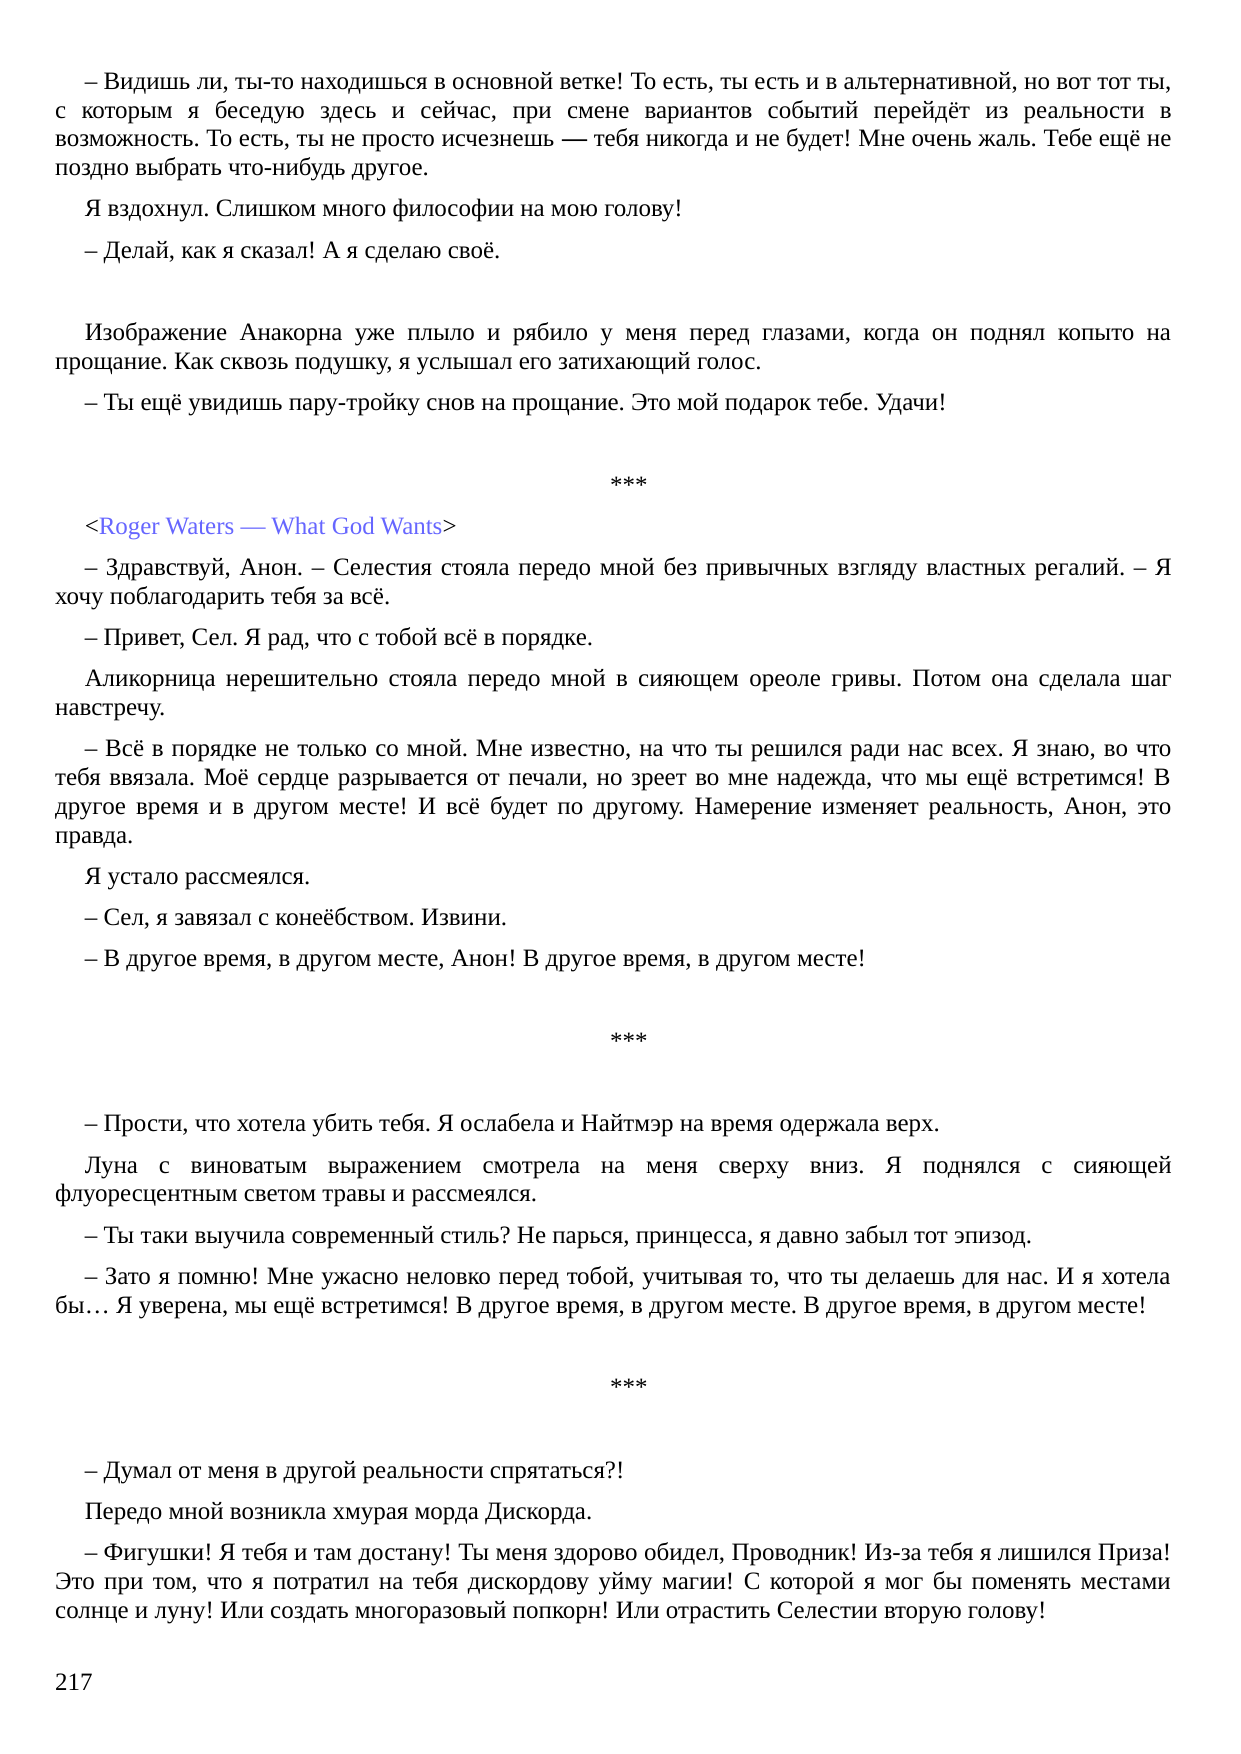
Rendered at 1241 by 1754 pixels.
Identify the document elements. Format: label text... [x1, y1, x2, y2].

text Изображение Анакорна уже плыло и рябило у меня перед глазами, когда он поднял копыто на прощание. Как сквозь подушку, я услышал его затихающий голос. [55, 317, 1173, 375]
text Аликорница нерешительно стояла передо мной в сияющем ореоле гривы. Потом она сделала шаг навстречу. [55, 663, 1173, 721]
text – Видишь ли, ты-то находишься в основной ветке! То есть, ты есть и в альтернативной, но вот тот ты, с которым я беседую здесь и сейчас, при смене вариантов событий перейдёт из реальности в возможность. То есть, ты не просто исчезнешь — тебя никогда и не будет! Мне очень жаль. Тебе ещё не поздно выбрать что-нибудь другое. [55, 66, 1173, 181]
text <Roger Waters — What God Wants> [55, 511, 1173, 540]
text Луна с виноватым выражением смотрела на меня сверху вниз. Я поднялся с сияющей флуоресцентным светом травы и рассмеялся. [55, 1150, 1173, 1207]
text – Привет, Сел. Я рад, что с тобой всё в порядке. [55, 622, 1173, 651]
text *** [55, 470, 1173, 498]
text – Делай, как я сказал! А я сделаю своё. [55, 235, 1173, 263]
text – Ты таки выучила современный стиль? Не парься, принцесса, я давно забыл тот эпизод. [55, 1220, 1173, 1248]
text Передо мной возникла хмурая морда Дискорда. [55, 1496, 1173, 1525]
text *** [55, 1372, 1173, 1401]
text *** [55, 1026, 1173, 1055]
text – В другое время, в другом месте, Анон! В другое время, в другом месте! [55, 943, 1173, 972]
text – Прости, что хотела убить тебя. Я ослабела и Найтмэр на время одержала верх. [55, 1108, 1173, 1137]
text – Ты ещё увидишь пару-тройку снов на прощание. Это мой подарок тебе. Удачи! [55, 387, 1173, 416]
text Я вздохнул. Слишком много философии на мою голову! [55, 193, 1173, 222]
text – Всё в порядке не только со мной. Мне известно, на что ты решился ради нас всех. Я знаю, во что тебя ввязала. Моё сердце разрывается от печали, но зреет во мне надежда, что мы ещё встретимся! В другое время и в другом месте! И всё будет по другому. Намерение изменяет реальность, Анон, это правда. [55, 733, 1173, 848]
text – Думал от меня в другой реальности спрятаться?! [55, 1455, 1173, 1483]
text – Зато я помню! Мне ужасно неловко перед тобой, учитывая то, что ты делаешь для нас. И я хотела бы… Я уверена, мы ещё встретимся! В другое время, в другом месте. В другое время, в другом месте! [55, 1261, 1173, 1318]
text – Сел, я завязал с конеёбством. Извини. [55, 902, 1173, 931]
text – Здравствуй, Анон. – Селестия стояла передо мной без привычных взгляду властных регалий. – Я хочу поблагодарить тебя за всё. [55, 552, 1173, 610]
text Я устало рассмеялся. [55, 861, 1173, 890]
text – Фигушки! Я тебя и там достану! Ты меня здорово обидел, Проводник! Из-за тебя я лишился Приза! Это при том, что я потратил на тебя дискордову уйму магии! С которой я мог бы поменять местами солнце и луну! Или создать многоразовый попкорн! Или отрастить Селестии вторую голову! [55, 1537, 1173, 1623]
